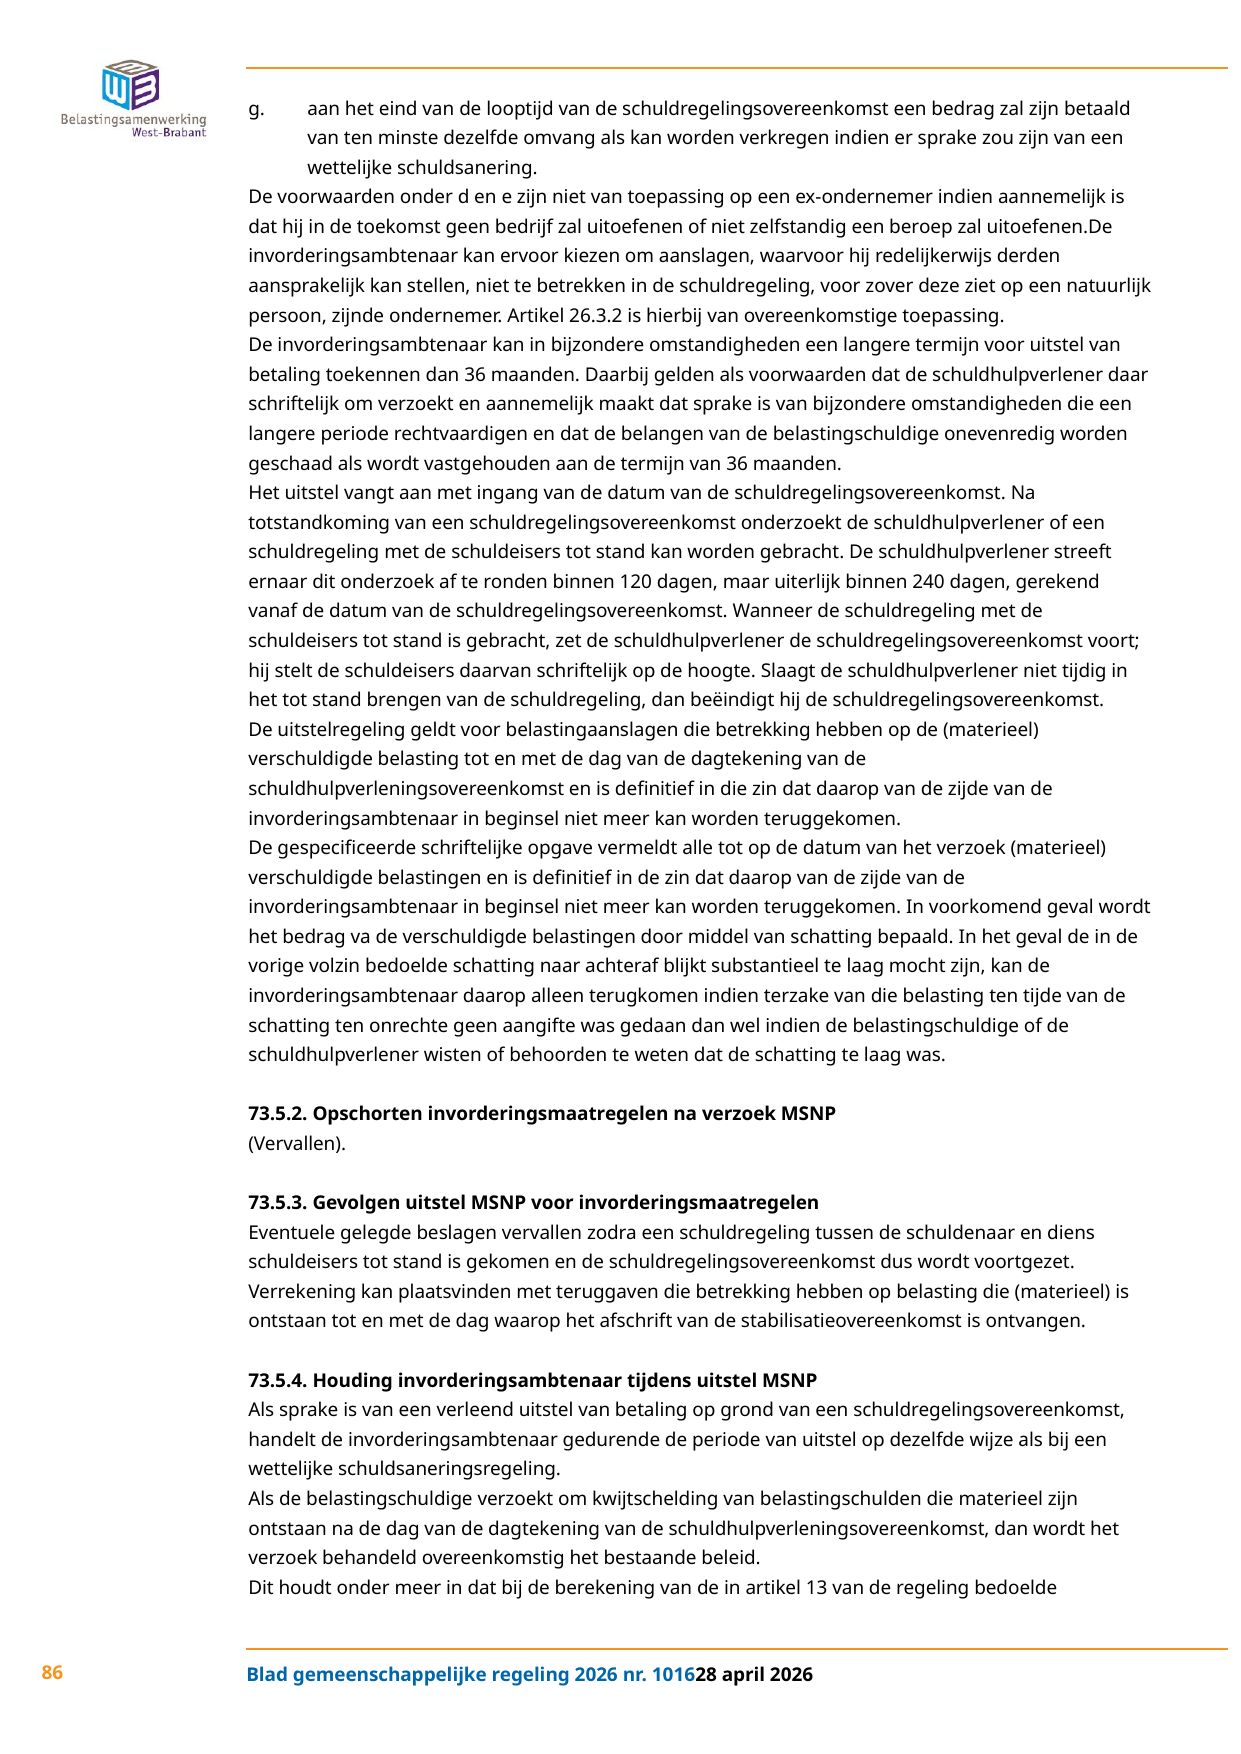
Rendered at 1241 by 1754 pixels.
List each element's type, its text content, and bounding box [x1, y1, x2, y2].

text 73.5.2. Opschorten invorderingsmaatregelen na verzoek MSNP [248, 1101, 1152, 1126]
text De gespecificeerde schriftelijke opgave vermeldt alle tot op de datum van het verzoek (materieel) verschuldigde belastingen en is definitief in de zin dat daarop van de zijde van de invorderingsambtenaar in beginsel niet meer kan worden teruggekomen. In voorkomend geval wordt het bedrag va de verschuldigde belastingen door middel van schatting bepaald. In het geval de in de vorige volzin bedoelde schatting naar achteraf blijkt substantieel te laag mocht zijn, kan de invorderingsambtenaar daarop alleen terugkomen indien terzake van die belasting ten tijde van de schatting ten onrechte geen aangifte was gedaan dan wel indien de belastingschuldige of de schuldhulpverlener wisten of behoorden te weten dat de schatting te laag was. [248, 834, 1152, 1067]
list aan het eind van de looptijd van de schuldregelingsovereenkomst een bedrag zal zijn betaald van ten minste dezelfde omvang als kan worden verkregen indien er sprake zou zijn van een wettelijke schuldsanering. [248, 95, 1152, 180]
picture [41, 47, 231, 172]
text Verrekening kan plaatsvinden met teruggaven die betrekking hebben op belasting die (materieel) is ontstaan tot en met de dag waarop het afschrift van de stabilisatieovereenkomst is ontvangen. [248, 1278, 1152, 1333]
text 73.5.3. Gevolgen uitstel MSNP voor invorderingsmaatregelen [248, 1189, 1152, 1215]
text Als de belastingschuldige verzoekt om kwijtschelding van belastingschulden die materieel zijn ontstaan na de dag van de dagtekening van de schuldhulpverleningsovereenkomst, dan wordt het verzoek behandeld overeenkomstig het bestaande beleid. [248, 1485, 1152, 1570]
text Het uitstel vangt aan met ingang van de datum van de schuldregelingsovereenkomst. Na totstandkoming van een schuldregelingsovereenkomst onderzoekt de schuldhulpverlener of een schuldregeling met de schuldeisers tot stand kan worden gebracht. De schuldhulpverlener streeft ernaar dit onderzoek af te ronden binnen 120 dagen, maar uiterlijk binnen 240 dagen, gerekend vanaf de datum van de schuldregelingsovereenkomst. Wanneer de schuldregeling met de schuldeisers tot stand is gebracht, zet de schuldhulpverlener de schuldregelingsovereenkomst voort; hij stelt de schuldeisers daarvan schriftelijk op de hoogte. Slaagt de schuldhulpverlener niet tijdig in het tot stand brengen van de schuldregeling, dan beëindigt hij de schuldregelingsovereenkomst. [248, 479, 1152, 712]
text De invorderingsambtenaar kan in bijzondere omstandigheden een langere termijn voor uitstel van betaling toekennen dan 36 maanden. Daarbij gelden als voorwaarden dat de schuldhulpverlener daar schriftelijk om verzoekt en aannemelijk maakt dat sprake is van bijzondere omstandigheden die een langere periode rechtvaardigen en dat de belangen van de belastingschuldige onevenredig worden geschaad als wordt vastgehouden aan de termijn van 36 maanden. [248, 331, 1152, 476]
text (Vervallen). [248, 1130, 1152, 1156]
text Als sprake is van een verleend uitstel van betaling op grond van een schuldregelingsovereenkomst, handelt de invorderingsambtenaar gedurende de periode van uitstel op dezelfde wijze als bij een wettelijke schuldsaneringsregeling. [248, 1396, 1152, 1481]
text Eventuele gelegde beslagen vervallen zodra een schuldregeling tussen de schuldenaar en diens schuldeisers tot stand is gekomen en de schuldregelingsovereenkomst dus wordt voortgezet. [248, 1219, 1152, 1274]
text Dit houdt onder meer in dat bij de berekening van de in artikel 13 van de regeling bedoelde [248, 1574, 1152, 1600]
text De voorwaarden onder d en e zijn niet van toepassing op een ex-ondernemer indien aannemelijk is dat hij in de toekomst geen bedrijf zal uitoefenen of niet zelfstandig een beroep zal uitoefenen.De invorderingsambtenaar kan ervoor kiezen om aanslagen, waarvoor hij redelijkerwijs derden aansprakelijk kan stellen, niet te betrekken in de schuldregeling, voor zover deze ziet op een natuurlijk persoon, zijnde ondernemer. Artikel 26.3.2 is hierbij van overeenkomstige toepassing. [248, 183, 1152, 328]
text De uitstelregeling geldt voor belastingaanslagen die betrekking hebben op de (materieel) verschuldigde belasting tot en met de dag van de dagtekening van de schuldhulpverleningsovereenkomst en is definitief in die zin dat daarop van de zijde van de invorderingsambtenaar in beginsel niet meer kan worden teruggekomen. [248, 716, 1152, 831]
text 73.5.4. Houding invorderingsambtenaar tijdens uitstel MSNP [248, 1367, 1152, 1393]
